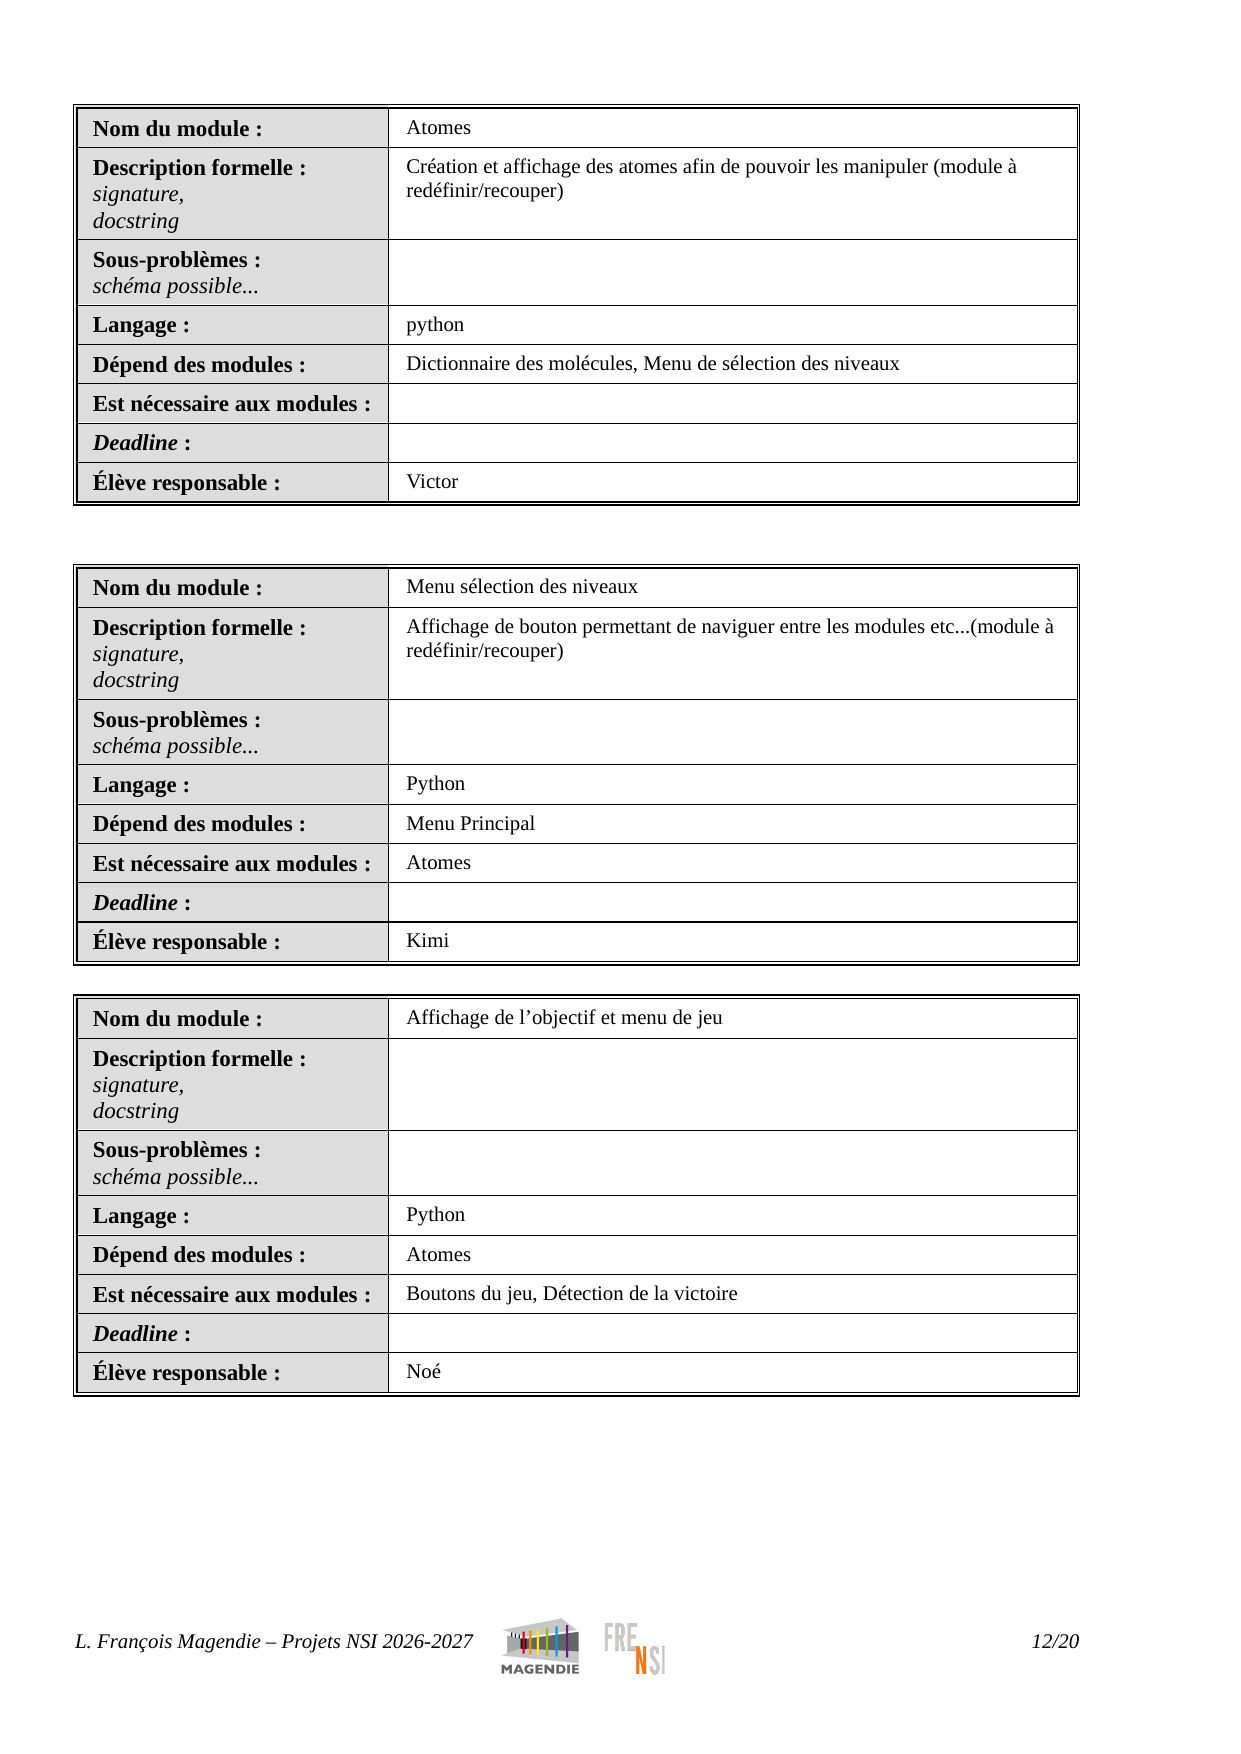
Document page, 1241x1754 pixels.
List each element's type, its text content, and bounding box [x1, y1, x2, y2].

table_cell Sous-problèmes : schéma possible... [78, 1131, 388, 1195]
table_header Atomes [389, 109, 1077, 147]
table_cell Langage : [78, 1196, 388, 1234]
table_header Affichage de l’objectif et menu de jeu [389, 999, 1077, 1038]
table_cell Description formelle : signature, docstring [78, 1039, 388, 1129]
table_cell Python [389, 1196, 1077, 1234]
table_cell [389, 1314, 1077, 1352]
table_header Nom du module : [78, 569, 388, 607]
table_cell Menu Principal [389, 805, 1077, 843]
table_header Nom du module : [78, 999, 388, 1038]
table_cell Élève responsable : [78, 923, 388, 961]
picture [604, 1623, 665, 1675]
table_cell [389, 240, 1077, 304]
table_cell Deadline : [78, 424, 388, 462]
table_cell Est nécessaire aux modules : [78, 1275, 388, 1313]
table_cell Noé [389, 1353, 1077, 1392]
table_cell Sous-problèmes : schéma possible... [78, 240, 388, 304]
table_cell Dictionnaire des molécules, Menu de sélection des niveaux [389, 345, 1077, 383]
table_cell Est nécessaire aux modules : [78, 384, 388, 422]
table_cell Python [389, 765, 1077, 803]
table_cell Est nécessaire aux modules : [78, 844, 388, 882]
table_cell Victor [389, 463, 1077, 501]
table_cell Kimi [389, 923, 1077, 961]
table_cell Atomes [389, 1236, 1077, 1274]
table_cell Boutons du jeu, Détection de la victoire [389, 1275, 1077, 1313]
table_cell Affichage de bouton permettant de naviguer entre les modules etc...(module à redéfinir/recouper) [389, 608, 1077, 699]
table_cell Sous-problèmes : schéma possible... [78, 700, 388, 764]
table_cell [389, 384, 1077, 422]
table_cell Description formelle : signature, docstring [78, 148, 388, 239]
table_cell [389, 1039, 1077, 1129]
table_cell [389, 1131, 1077, 1195]
table_cell [389, 424, 1077, 462]
table_cell Deadline : [78, 1314, 388, 1352]
table_cell Dépend des modules : [78, 345, 388, 383]
picture [489, 1618, 590, 1679]
table_cell Langage : [78, 306, 388, 344]
table_cell Dépend des modules : [78, 1236, 388, 1274]
table_cell Élève responsable : [78, 463, 388, 501]
table_header Menu sélection des niveaux [389, 569, 1077, 607]
table_cell Atomes [389, 844, 1077, 882]
table_cell [389, 700, 1077, 764]
table_cell Création et affichage des atomes afin de pouvoir les manipuler (module à redéfinir/recouper) [389, 148, 1077, 239]
table_cell Dépend des modules : [78, 805, 388, 843]
table_header Nom du module : [78, 109, 388, 147]
table_cell Deadline : [78, 883, 388, 921]
table_cell Langage : [78, 765, 388, 803]
table_cell Description formelle : signature, docstring [78, 608, 388, 699]
table_cell python [389, 306, 1077, 344]
table_cell Élève responsable : [78, 1353, 388, 1392]
table_cell [389, 883, 1077, 921]
